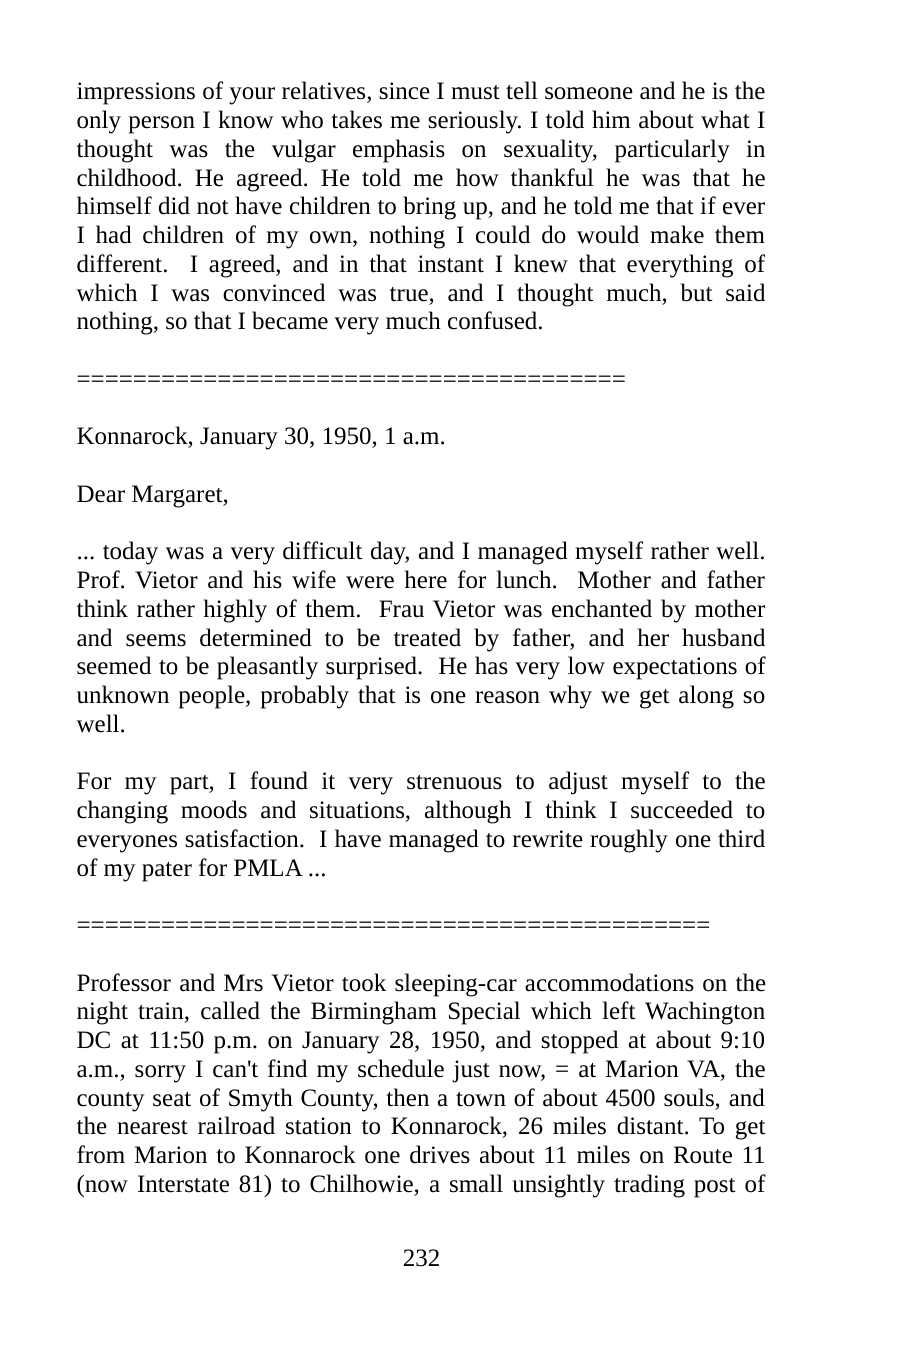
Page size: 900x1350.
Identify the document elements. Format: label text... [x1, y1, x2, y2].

text ============================================= [76, 910, 766, 939]
text ======================================= [76, 364, 766, 393]
text Konnarock, January 30, 1950, 1 a.m. [76, 421, 766, 450]
text Professor and Mrs Vietor took sleeping-car accommodations on the night train, called the Birmingham Special which left Wachington DC at 11:50 p.m. on January 28, 1950, and stopped at about 9:10 a.m., sorry I can't find my schedule just now, = at Marion VA, the county seat of Smyth County, then a town of about 4500 souls, and the nearest railroad station to Konnarock, 26 miles distant. To get from Marion to Konnarock one drives about 11 miles on Route 11 (now Interstate 81) to Chilhowie, a small unsightly trading post of [76, 968, 766, 1198]
text impressions of your relatives, since I must tell someone and he is the only person I know who takes me seriously. I told him about what I thought was the vulgar emphasis on sexuality, particularly in childhood. He agreed. He told me how thankful he was that he himself did not have children to bring up, and he told me that if ever I had children of my own, nothing I could do would make them different. I agreed, and in that instant I knew that everything of which I was convinced was true, and I thought much, but said nothing, so that I became very much confused. [76, 76, 766, 335]
text For my part, I found it very strenuous to adjust myself to the changing moods and situations, although I think I succeeded to everyones satisfaction. I have managed to rewrite roughly one third of my pater for PMLA ... [76, 766, 766, 881]
text ... today was a very difficult day, and I managed myself rather well. Prof. Vietor and his wife were here for lunch. Mother and father think rather highly of them. Frau Vietor was enchanted by mother and seems determined to be treated by father, and her husband seemed to be pleasantly surprised. He has very low expectations of unknown people, probably that is one reason why we get along so well. [76, 536, 766, 738]
text Dear Margaret, [76, 479, 766, 508]
